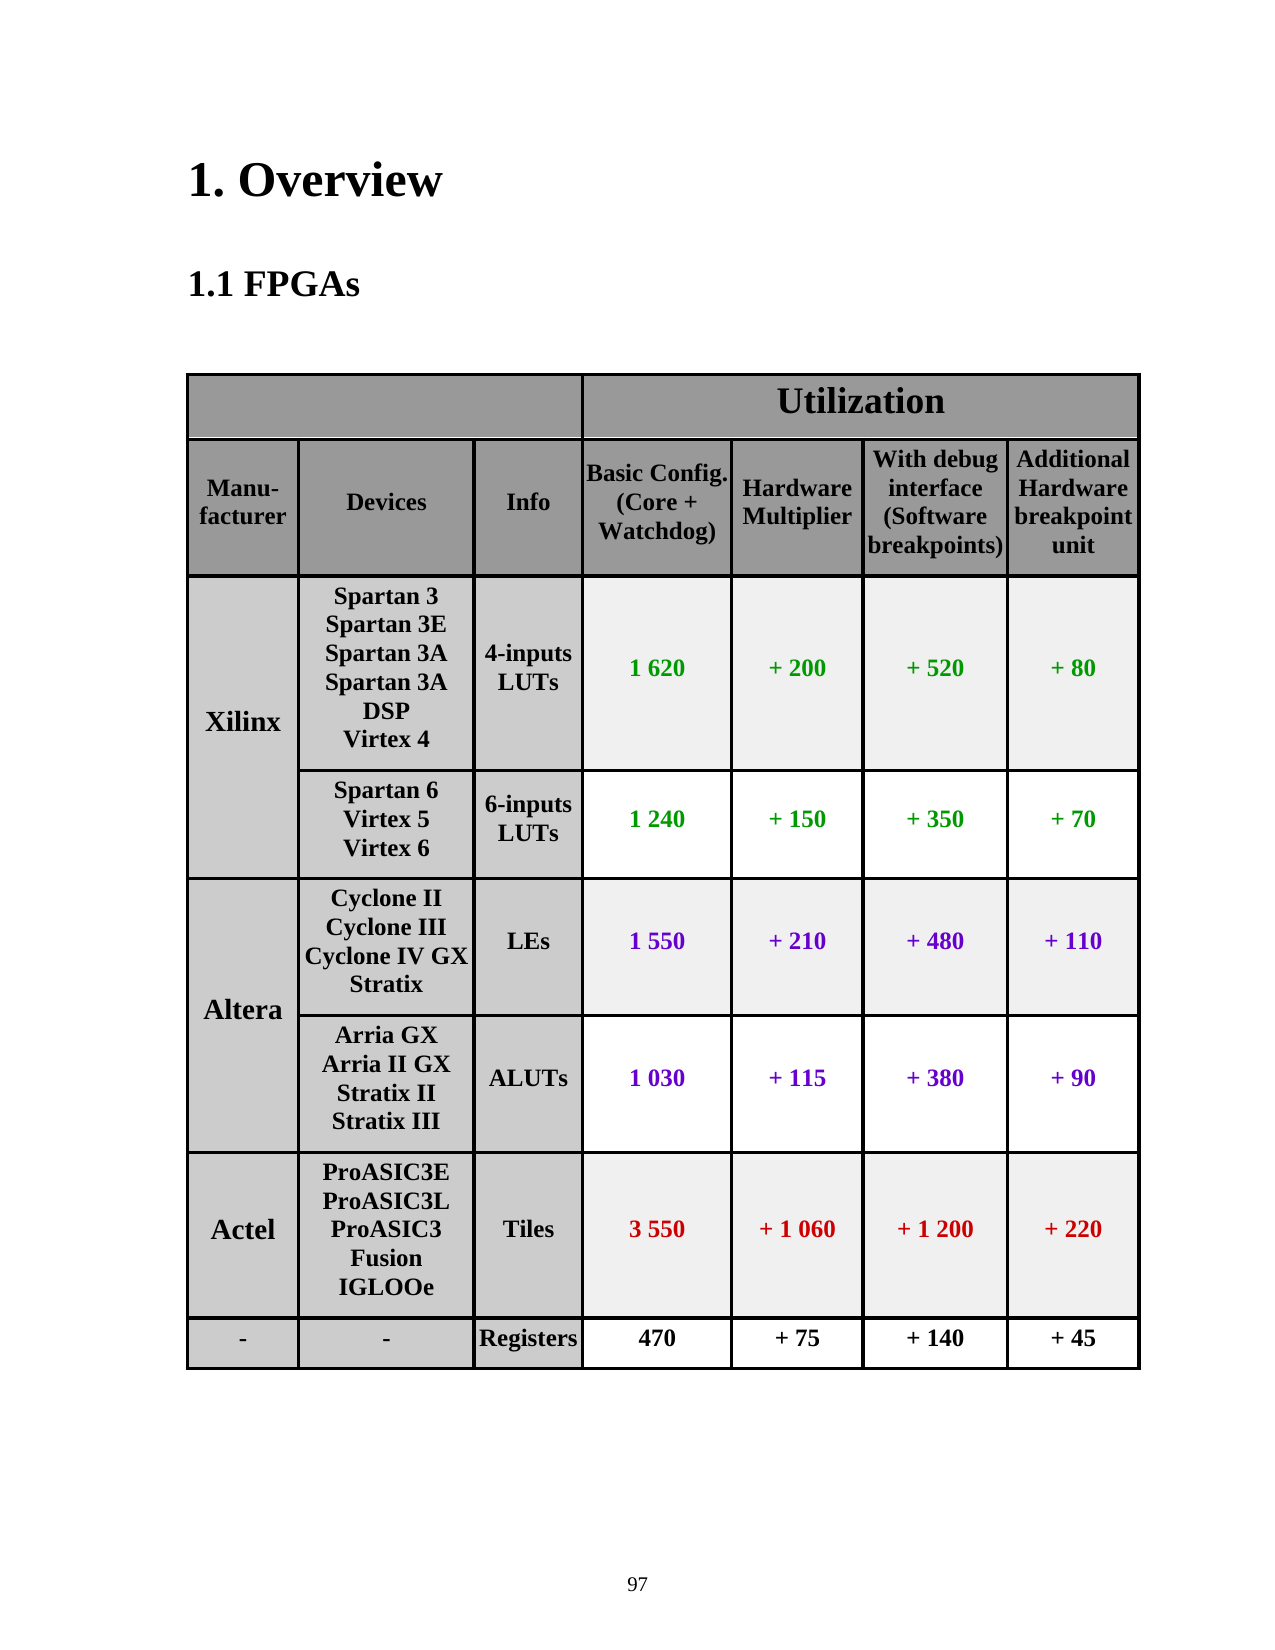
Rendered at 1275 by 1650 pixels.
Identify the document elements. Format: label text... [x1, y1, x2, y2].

text 1.1 FPGAs [187, 261, 1088, 304]
table_cell + 1 060 [733, 1154, 861, 1316]
table_cell Additional Hardware breakpoint unit [1009, 441, 1137, 574]
table_cell Spartan 3 Spartan 3E Spartan 3A Spartan 3A DSP Virtex 4 [300, 578, 472, 769]
table_cell + 150 [733, 772, 861, 877]
table_cell Cyclone II Cyclone III Cyclone IV GX Stratix [300, 880, 472, 1014]
table_cell 1 030 [584, 1017, 730, 1151]
table_cell ProASIC3E ProASIC3L ProASIC3 Fusion IGLOOe [300, 1154, 472, 1316]
table_cell Registers [476, 1320, 581, 1367]
table_cell Basic Config. (Core + Watchdog) [584, 441, 730, 574]
table_cell Info [476, 441, 581, 574]
table_cell + 480 [865, 880, 1006, 1014]
table_cell - [189, 1320, 297, 1367]
table_cell 470 [584, 1320, 730, 1367]
table_cell + 210 [733, 880, 861, 1014]
table_cell 1 620 [584, 578, 730, 769]
table_cell 3 550 [584, 1154, 730, 1316]
table_cell Tiles [476, 1154, 581, 1316]
table_cell + 350 [865, 772, 1006, 877]
text 1. Overview [187, 150, 1088, 207]
table_cell + 520 [865, 578, 1006, 769]
table_cell With debug interface (Software breakpoints) [865, 441, 1006, 574]
table_cell 6-inputs LUTs [476, 772, 581, 877]
table_cell Manu-facturer [189, 441, 297, 574]
table_cell + 45 [1009, 1320, 1137, 1367]
table_cell Arria GX Arria II GX Stratix II Stratix III [300, 1017, 472, 1151]
table_cell - [300, 1320, 472, 1367]
table_cell + 90 [1009, 1017, 1137, 1151]
table_cell ALUTs [476, 1017, 581, 1151]
table_cell 1 240 [584, 772, 730, 877]
table_cell Actel [189, 1154, 297, 1316]
table_cell + 200 [733, 578, 861, 769]
table_cell Hardware Multiplier [733, 441, 861, 574]
table_cell + 380 [865, 1017, 1006, 1151]
table_cell 4-inputs LUTs [476, 578, 581, 769]
table_header [189, 376, 581, 437]
table_cell Altera [189, 880, 297, 1151]
table_cell LEs [476, 880, 581, 1014]
table_cell Spartan 6 Virtex 5 Virtex 6 [300, 772, 472, 877]
table_cell + 115 [733, 1017, 861, 1151]
table_cell + 140 [865, 1320, 1006, 1367]
table_cell + 220 [1009, 1154, 1137, 1316]
table_cell + 80 [1009, 578, 1137, 769]
table_cell + 70 [1009, 772, 1137, 877]
table_cell Xilinx [189, 578, 297, 877]
table_header Utilization [584, 376, 1137, 437]
table_cell Devices [300, 441, 472, 574]
table_cell 1 550 [584, 880, 730, 1014]
table_cell + 110 [1009, 880, 1137, 1014]
table_cell + 1 200 [865, 1154, 1006, 1316]
table_cell + 75 [733, 1320, 861, 1367]
